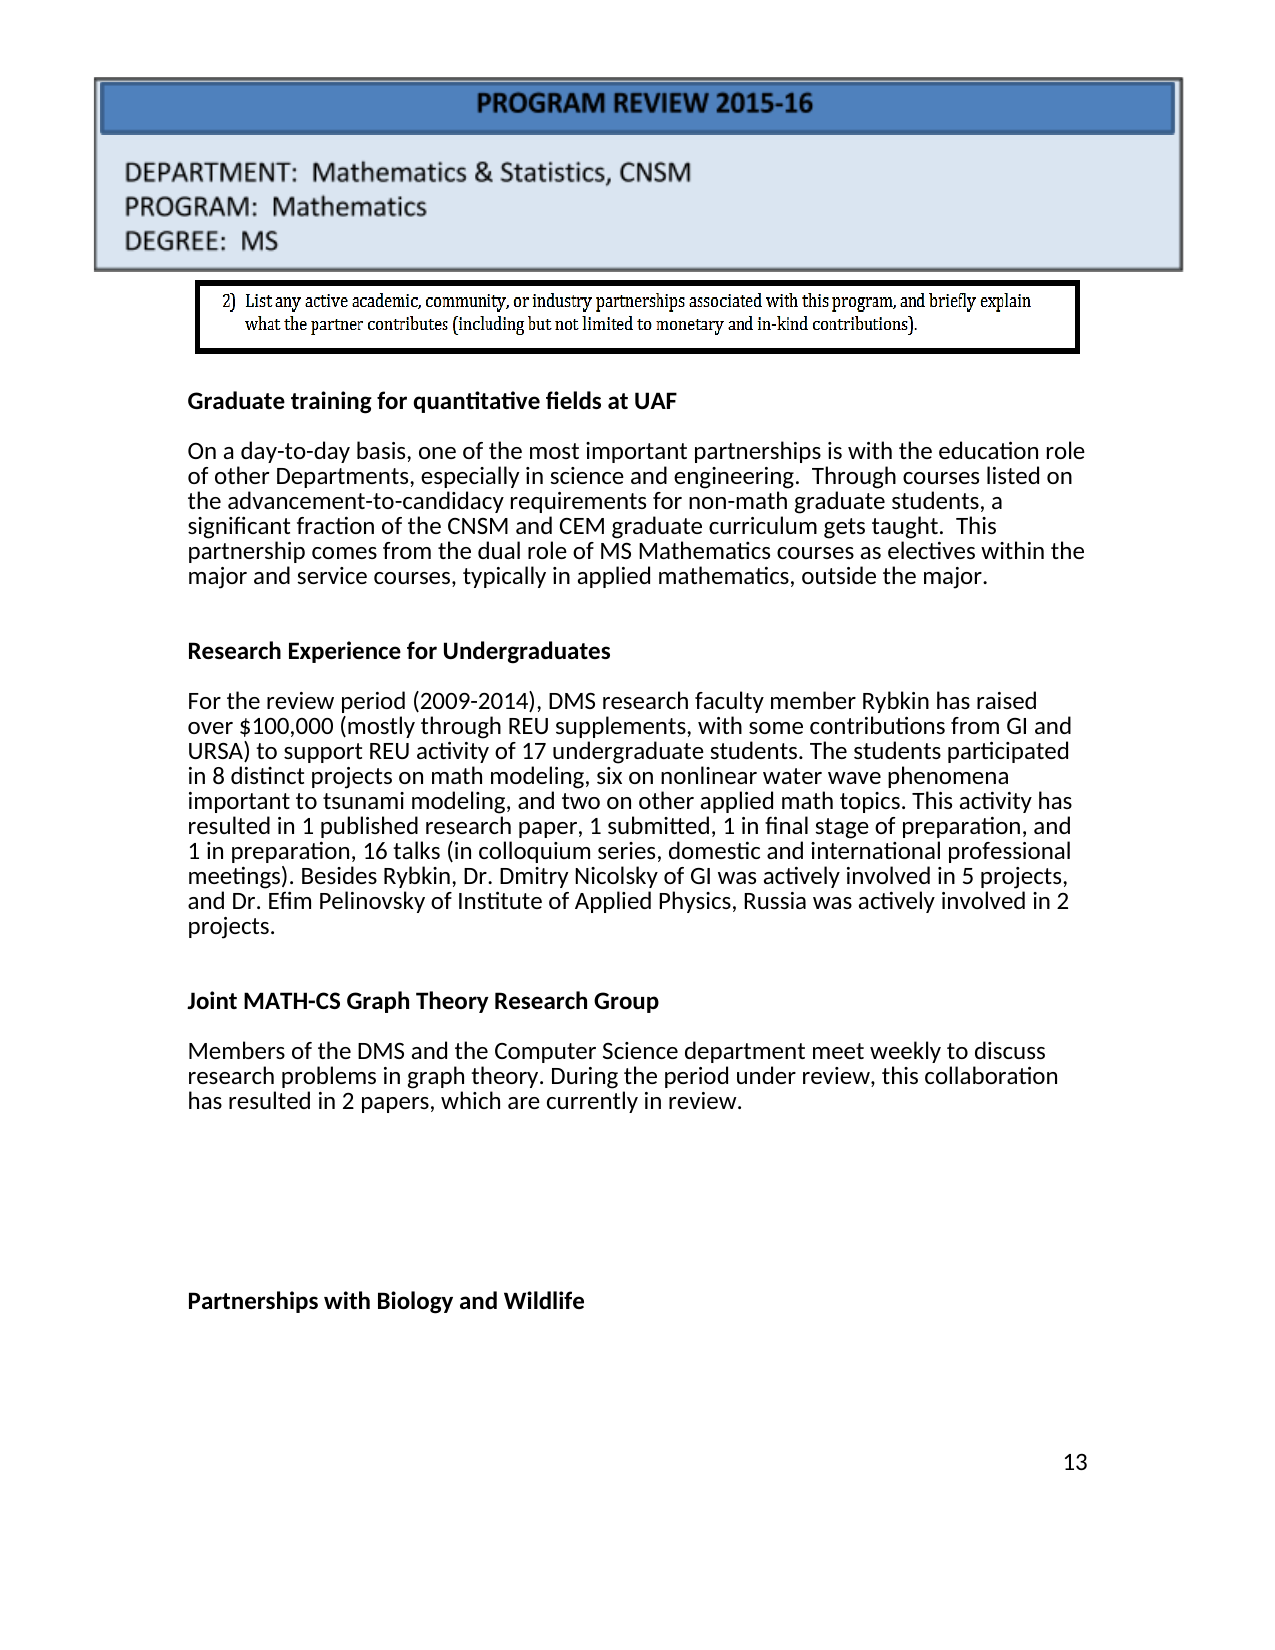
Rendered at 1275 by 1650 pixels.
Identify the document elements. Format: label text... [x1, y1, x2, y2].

list On a day-to-day basis, one of the most important partnerships is with the education role of other Departments, especially in science and engineering. Through courses listed on the advancement-to-candidacy requirements for non-math graduate students, a significant fraction of the CNSM and CEM graduate curriculum gets taught. This partnership comes from the dual role of MS Mathematics courses as electives within the major and service courses, typically in applied mathematics, outside the major. [187, 440, 1087, 590]
list Joint MATH-CS Graph Theory Research Group [187, 990, 1087, 1015]
list Graduate training for quantitative fields at UAF [187, 390, 1087, 415]
list For the review period (2009-2014), DMS research faculty member Rybkin has raised over $100,000 (mostly through REU supplements, with some contributions from GI and URSA) to support REU activity of 17 undergraduate students. The students participated in 8 distinct projects on math modeling, six on nonlinear water wave phenomena important to tsunami modeling, and two on other applied math topics. This activity has resulted in 1 published research paper, 1 submitted, 1 in final stage of preparation, and 1 in preparation, 16 talks (in colloquium series, domestic and international professional meetings). Besides Rybkin, Dr. Dmitry Nicolsky of GI was actively involved in 5 projects, and Dr. Efim Pelinovsky of Institute of Applied Physics, Russia was actively involved in 2 projects. [187, 690, 1087, 940]
list Partnerships with Biology and Wildlife [187, 1290, 1087, 1315]
picture [93, 77, 1184, 366]
list Research Experience for Undergraduates [187, 640, 1087, 665]
list Members of the DMS and the Computer Science department meet weekly to discuss research problems in graph theory. During the period under review, this collaboration has resulted in 2 papers, which are currently in review. [187, 1040, 1087, 1115]
